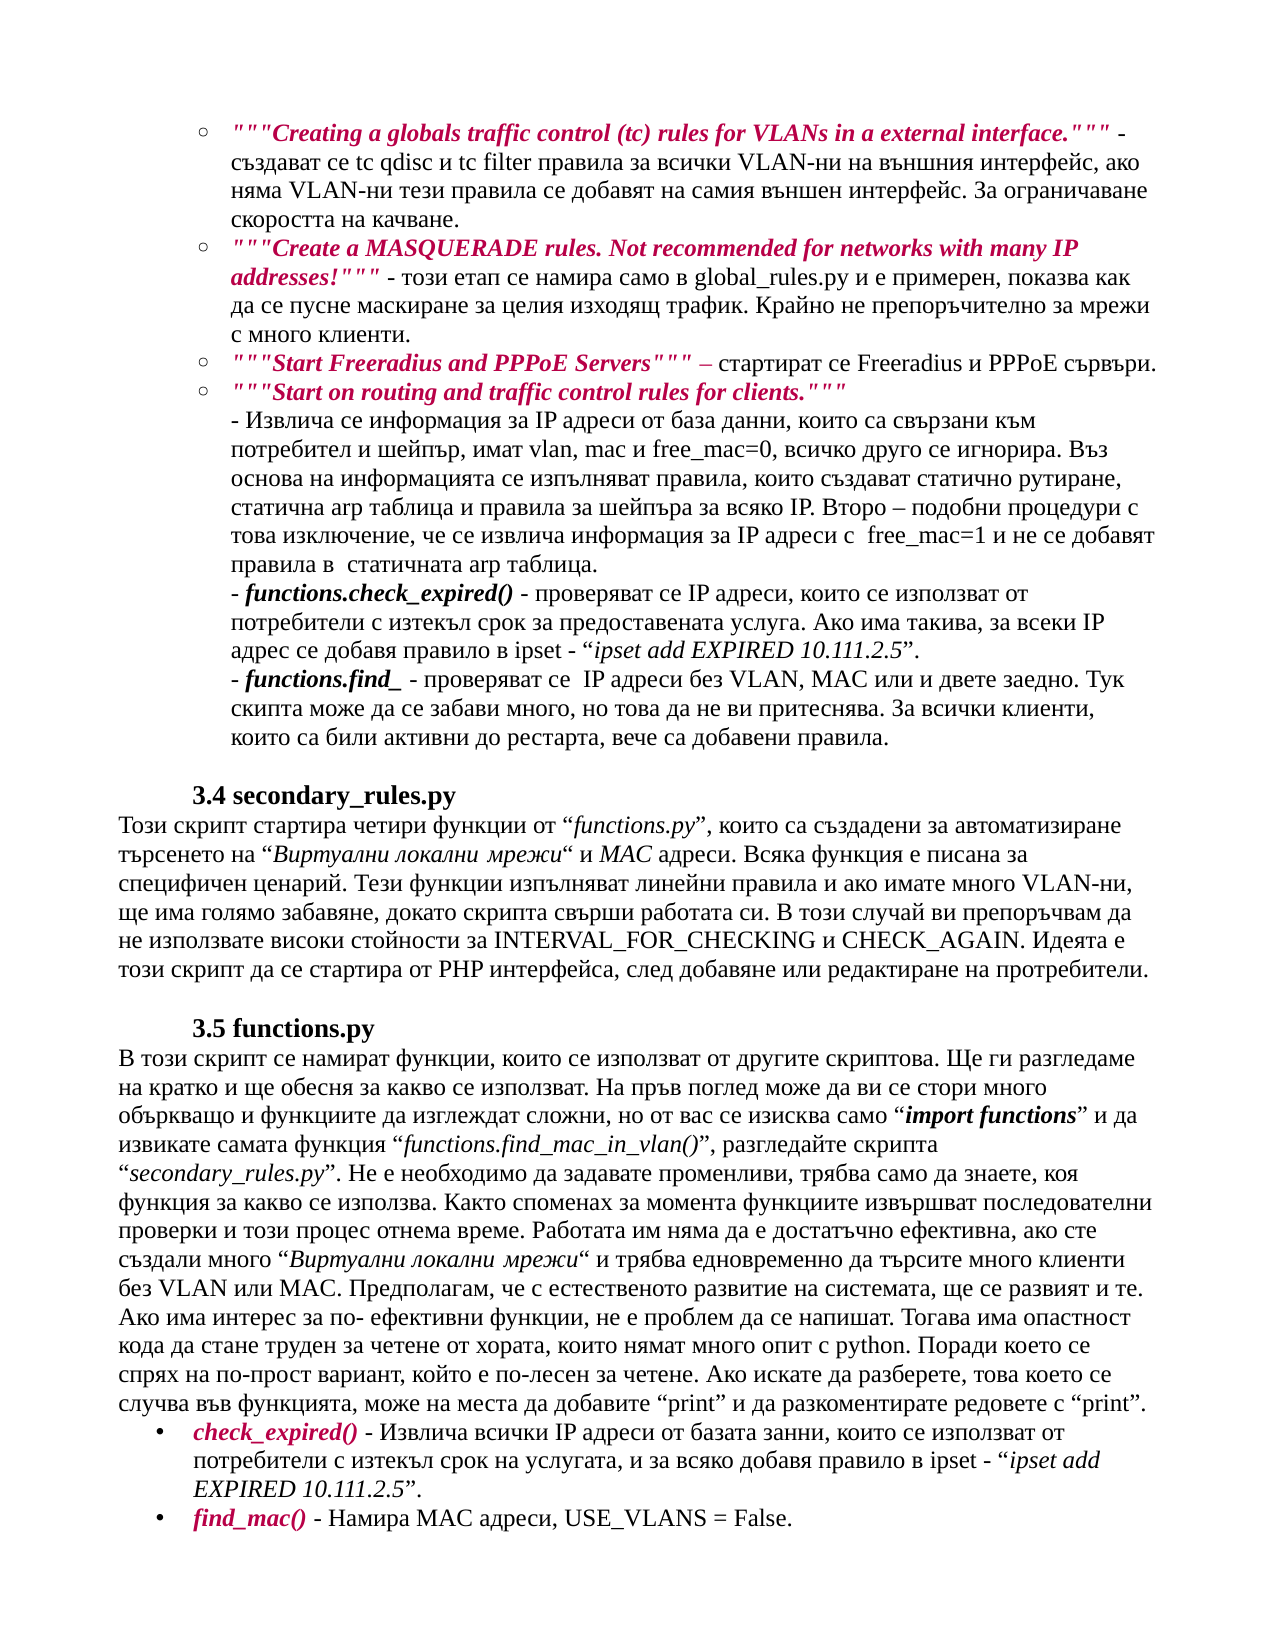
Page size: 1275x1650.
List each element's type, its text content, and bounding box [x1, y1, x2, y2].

list - Извлича се информация за IP адреси от база данни, които са свързани към потребител и шейпър, имат vlan, mac и free_mac=0, всичко друго се игнорира. Въз основа на информацията се изпълняват правила, които създават статично рутиране, статична arp таблица и правила за шейпъра за всяко IP. Второ – подобни процедури с това изключение, че се извлича информация за IP адреси с free_mac=1 и не се добавят правила в статичната arp таблица. [193, 406, 1157, 578]
list - functions.check_expired() - проверяват се IP адреси, които се използват от потребители с изтекъл срок за предоставената услуга. Ако има такива, за всеки IP адрес се добавя правило в ipset - “ipset add EXPIRED 10.111.2.5”. [193, 578, 1157, 664]
list - functions.find_ - проверяват се IP адреси без VLAN, MAC или и двете заедно. Тук скипта може да се забави много, но това да не ви притеснява. За всички клиенти, които са били активни до рестарта, вече са добавени правила. [193, 664, 1157, 751]
text 3.5 functions.py [192, 1012, 1157, 1043]
list find_mac() - Намира MAC адреси, USE_VLANS = False. [156, 1503, 1157, 1532]
list """Create a MASQUERADE rules. Not recommended for networks with many IP addresses!""" - този етап се намира само в global_rules.py и е примерен, показва как да се пусне маскиране за целия изходящ трафик. Крайно не препоръчително за мрежи с много клиенти. [193, 233, 1157, 348]
text В този скрипт се намират функции, които се използват от другите скриптова. Ще ги разгледаме на кратко и ще обесня за какво се използват. На пръв поглед може да ви се стори много объркващо и функциите да изглеждат сложни, но от вас се изисква само “import functions” и да извикате самата функция “functions.find_mac_in_vlan()”, разгледайте скрипта “secondary_rules.py”. Не е необходимо да задавате променливи, трябва само да знаете, коя функция за какво се използва. Както споменах за момента функциите извършват последователни проверки и този процес отнема време. Работата им няма да е достатъчно ефективна, ако сте създали много “Виртуални локални мрежи“ и трябва едновременно да търсите много клиенти без VLAN или MAC. Предполагам, че с естественото развитие на системата, ще се развият и те. Ако има интерес за по- ефективни функции, не е проблем да се напишат. Тогава има опастност кода да стане труден за четене от хората, които нямат много опит с python. Поради което се спрях на по-прост вариант, който е по-лесен за четене. Ако искате да разберете, това което се случва във функцията, може на места да добавите “print” и да разкоментирате редовете с “print”. [118, 1043, 1157, 1417]
text 3.4 secondary_rules.py [192, 779, 1157, 811]
list """Creating a globals traffic control (tc) rules for VLANs in a external interface.""" - създават се tc qdisc и tc filter правила за всички VLAN-ни на външния интерфейс, ако няма VLAN-ни тези правила се добавят на самия външен интерфейс. За ограничаване скоростта на качване. [193, 118, 1157, 233]
text Този скрипт стартира четири функции от “functions.py”, които са създадени за автоматизиране търсенето на “Виртуални локални мрежи“ и MAC адреси. Всяка функция е писана за специфичен ценарий. Тези функции изпълняват линейни правила и ако имате много VLAN-ни, ще има голямо забавяне, докато скрипта свърши работата си. В този случай ви препоръчвам да не използвате високи стойности за INTERVAL_FOR_CHECKING и CHECK_AGAIN. Идеята е този скрипт да се стартира от PHP интерфейса, след добавяне или редактиране на протребители. [118, 811, 1157, 983]
list """Start on routing and traffic control rules for clients.""" [193, 377, 1157, 406]
list """Start Freeradius and PPPoE Servers""" – стартират се Freeradius и PPPoE сървъри. [193, 348, 1157, 377]
list check_expired() - Извлича всички IP адреси от базата занни, които се използват от потребители с изтекъл срок на услугата, и за всяко добавя правило в ipset - “ipset add EXPIRED 10.111.2.5”. [156, 1417, 1157, 1503]
